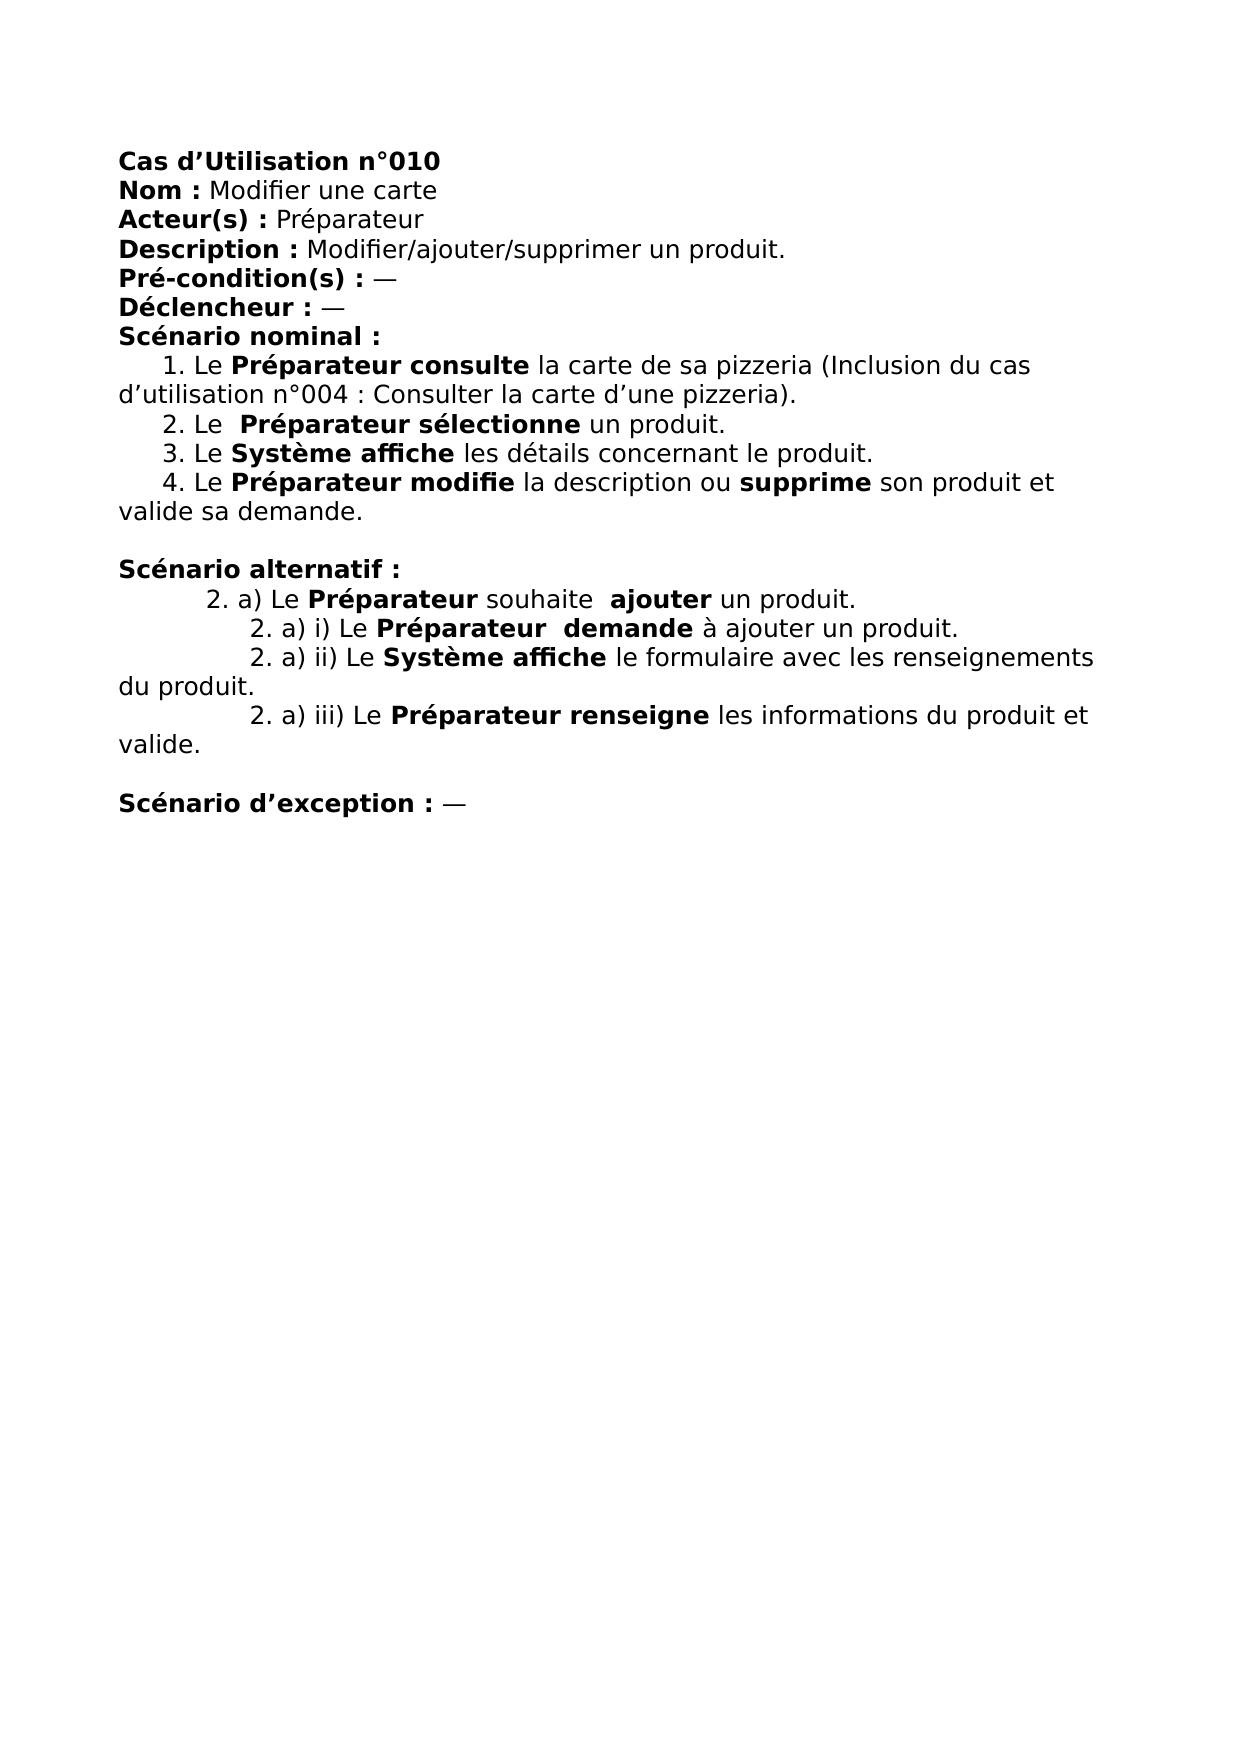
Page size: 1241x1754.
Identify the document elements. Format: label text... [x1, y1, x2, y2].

text 2. a) i) Le Préparateur demande à ajouter un produit. [118, 614, 1122, 643]
text Scénario nominal : [118, 322, 1122, 351]
text Cas d’Utilisation n°010 [118, 147, 1122, 176]
text Description : Modifier/ajouter/supprimer un produit. [118, 235, 1122, 264]
text Scénario d’exception : — [118, 789, 1122, 818]
text Pré-condition(s) : — [118, 264, 1122, 293]
text Scénario alternatif : [118, 556, 1122, 585]
text Acteur(s) : Préparateur [118, 206, 1122, 235]
text 2. a) iii) Le Préparateur renseigne les informations du produit et valide. [118, 701, 1122, 760]
text 4. Le Préparateur modifie la description ou supprime son produit et valide sa demande. [118, 468, 1122, 526]
text 3. Le Système affiche les détails concernant le produit. [118, 439, 1122, 468]
text 2. a) ii) Le Système affiche le formulaire avec les renseignements du produit. [118, 643, 1122, 701]
text 2. Le Préparateur sélectionne un produit. [118, 410, 1122, 439]
text 2. a) Le Préparateur souhaite ajouter un produit. [118, 585, 1122, 614]
text 1. Le Préparateur consulte la carte de sa pizzeria (Inclusion du cas d’utilisation n°004 : Consulter la carte d’une pizzeria). [118, 351, 1122, 410]
text Nom : Modifier une carte [118, 176, 1122, 206]
text Déclencheur : — [118, 293, 1122, 322]
